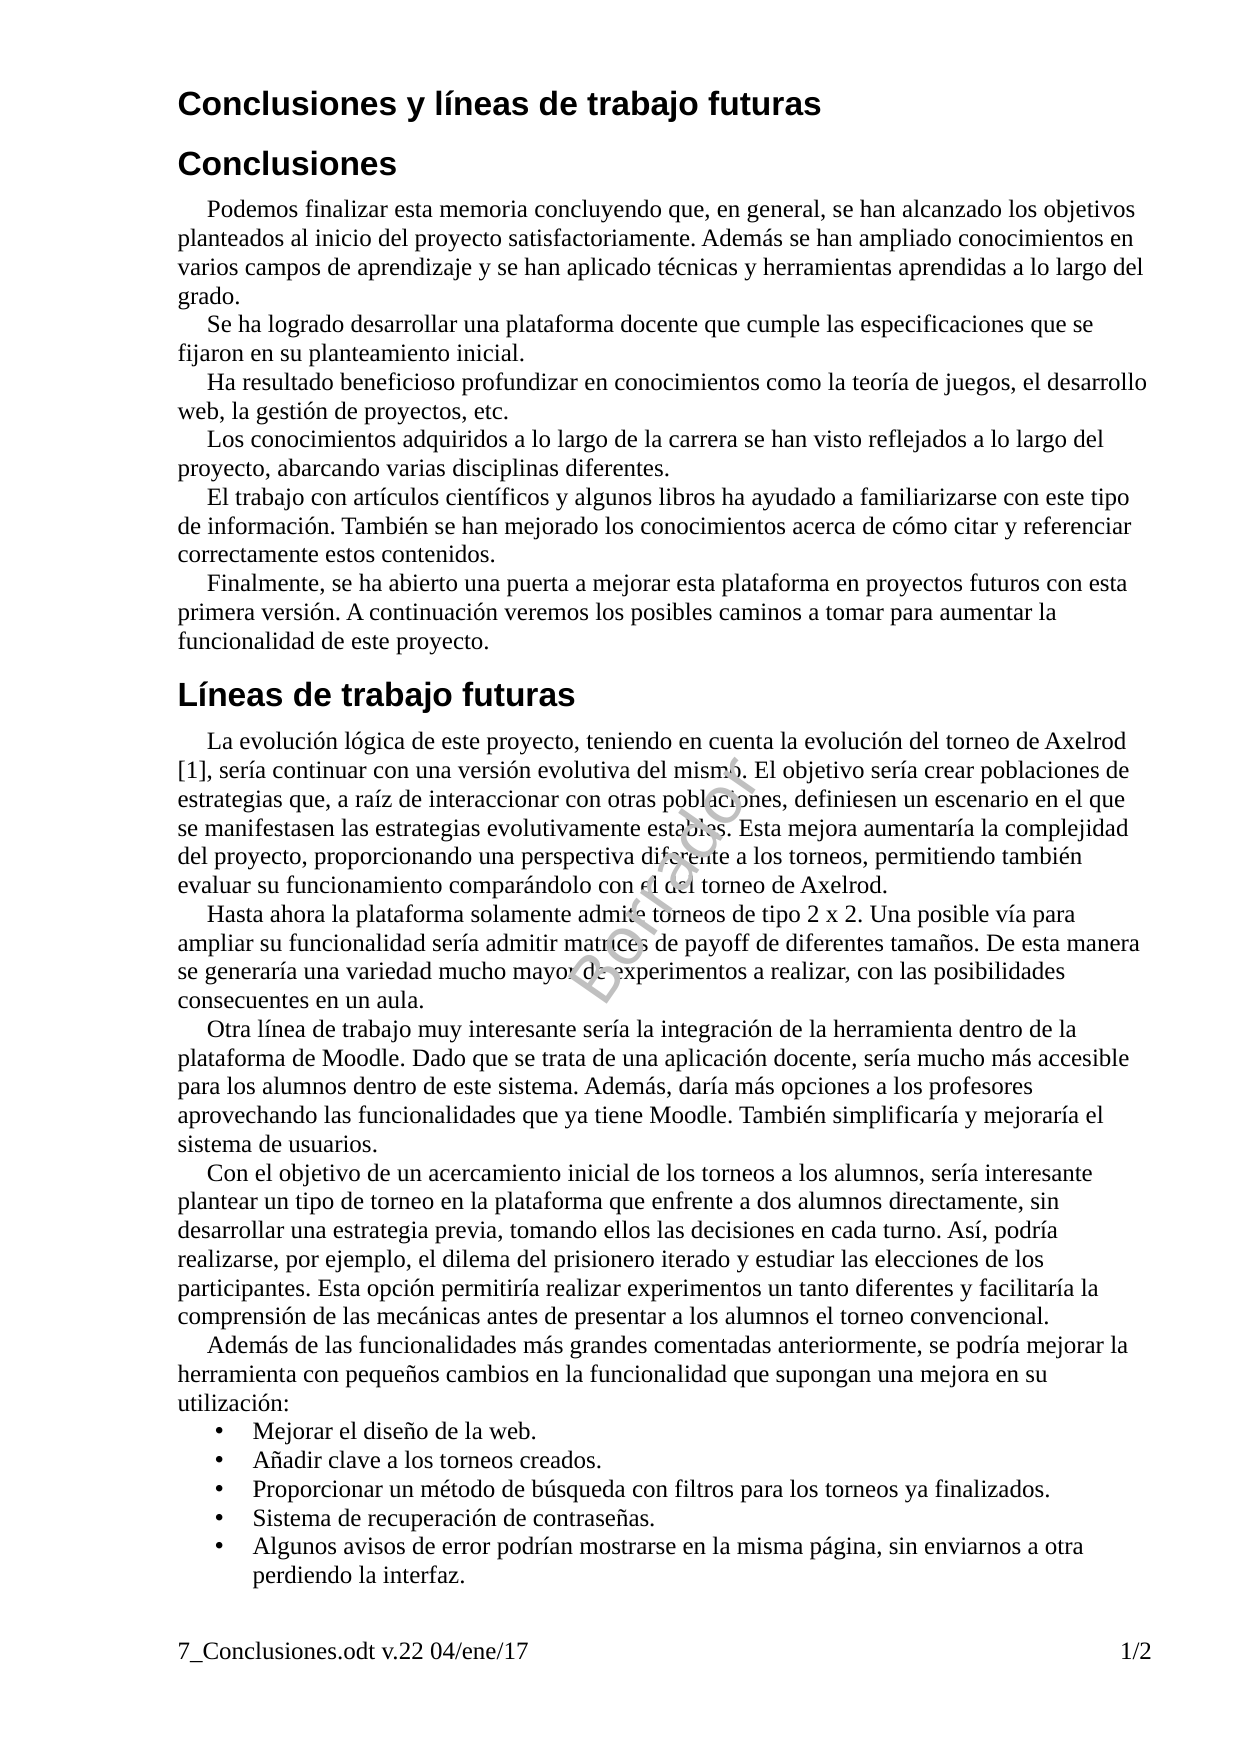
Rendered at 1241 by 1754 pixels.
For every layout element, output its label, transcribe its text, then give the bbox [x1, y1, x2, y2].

text La evolución lógica de este proyecto, teniendo en cuenta la evolución del torneo de Axelrod [1]⁠, sería continuar con una versión evolutiva del mismo. El objetivo sería crear poblaciones de estrategias que, a raíz de interaccionar con otras poblaciones, definiesen un escenario en el que se manifestasen las estrategias evolutivamente estables. Esta mejora aumentaría la complejidad del proyecto, proporcionando una perspectiva diferente a los torneos, permitiendo también evaluar su funcionamiento comparándolo con el del torneo de Axelrod. [177, 726, 1152, 899]
text Se ha logrado desarrollar una plataforma docente que cumple las especificaciones que se fijaron en su planteamiento inicial. [177, 309, 1152, 367]
subtitle Conclusiones [177, 143, 1152, 182]
list Añadir clave a los torneos creados. [215, 1445, 1152, 1474]
text Hasta ahora la plataforma solamente admite torneos de tipo 2 x 2. Una posible vía para ampliar su funcionalidad sería admitir matrices de payoff de diferentes tamaños. De esta manera se generaría una variedad mucho mayor de experimentos a realizar, con las posibilidades consecuentes en un aula. [177, 899, 1152, 1014]
subtitle Conclusiones y líneas de trabajo futuras [177, 84, 1152, 122]
text Con el objetivo de un acercamiento inicial de los torneos a los alumnos, sería interesante plantear un tipo de torneo en la plataforma que enfrente a dos alumnos directamente, sin desarrollar una estrategia previa, tomando ellos las decisiones en cada turno. Así, podría realizarse, por ejemplo, el dilema del prisionero iterado y estudiar las elecciones de los participantes. Esta opción permitiría realizar experimentos un tanto diferentes y facilitaría la comprensión de las mecánicas antes de presentar a los alumnos el torneo convencional. [177, 1158, 1152, 1330]
text Además de las funcionalidades más grandes comentadas anteriormente, se podría mejorar la herramienta con pequeños cambios en la funcionalidad que supongan una mejora en su utilización: [177, 1330, 1152, 1416]
list Algunos avisos de error podrían mostrarse en la misma página, sin enviarnos a otra perdiendo la interfaz. [215, 1531, 1152, 1589]
subtitle Líneas de trabajo futuras [177, 675, 1152, 714]
text Los conocimientos adquiridos a lo largo de la carrera se han visto reflejados a lo largo del proyecto, abarcando varias disciplinas diferentes. [177, 424, 1152, 482]
text Podemos finalizar esta memoria concluyendo que, en general, se han alcanzado los objetivos planteados al inicio del proyecto satisfactoriamente. Además se han ampliado conocimientos en varios campos de aprendizaje y se han aplicado técnicas y herramientas aprendidas a lo largo del grado. [177, 194, 1152, 309]
text Ha resultado beneficioso profundizar en conocimientos como la teoría de juegos, el desarrollo web, la gestión de proyectos, etc. [177, 367, 1152, 424]
list Mejorar el diseño de la web. [215, 1416, 1152, 1445]
list Sistema de recuperación de contraseñas. [215, 1503, 1152, 1531]
list Proporcionar un método de búsqueda con filtros para los torneos ya finalizados. [215, 1474, 1152, 1503]
text Otra línea de trabajo muy interesante sería la integración de la herramienta dentro de la plataforma de Moodle. Dado que se trata de una aplicación docente, sería mucho más accesible para los alumnos dentro de este sistema. Además, daría más opciones a los profesores aprovechando las funcionalidades que ya tiene Moodle. También simplificaría y mejoraría el sistema de usuarios. [177, 1014, 1152, 1158]
text Finalmente, se ha abierto una puerta a mejorar esta plataforma en proyectos futuros con esta primera versión. A continuación veremos los posibles caminos a tomar para aumentar la funcionalidad de este proyecto. [177, 568, 1152, 654]
text El trabajo con artículos científicos y algunos libros ha ayudado a familiarizarse con este tipo de información. También se han mejorado los conocimientos acerca de cómo citar y referenciar correctamente estos contenidos. [177, 482, 1152, 568]
